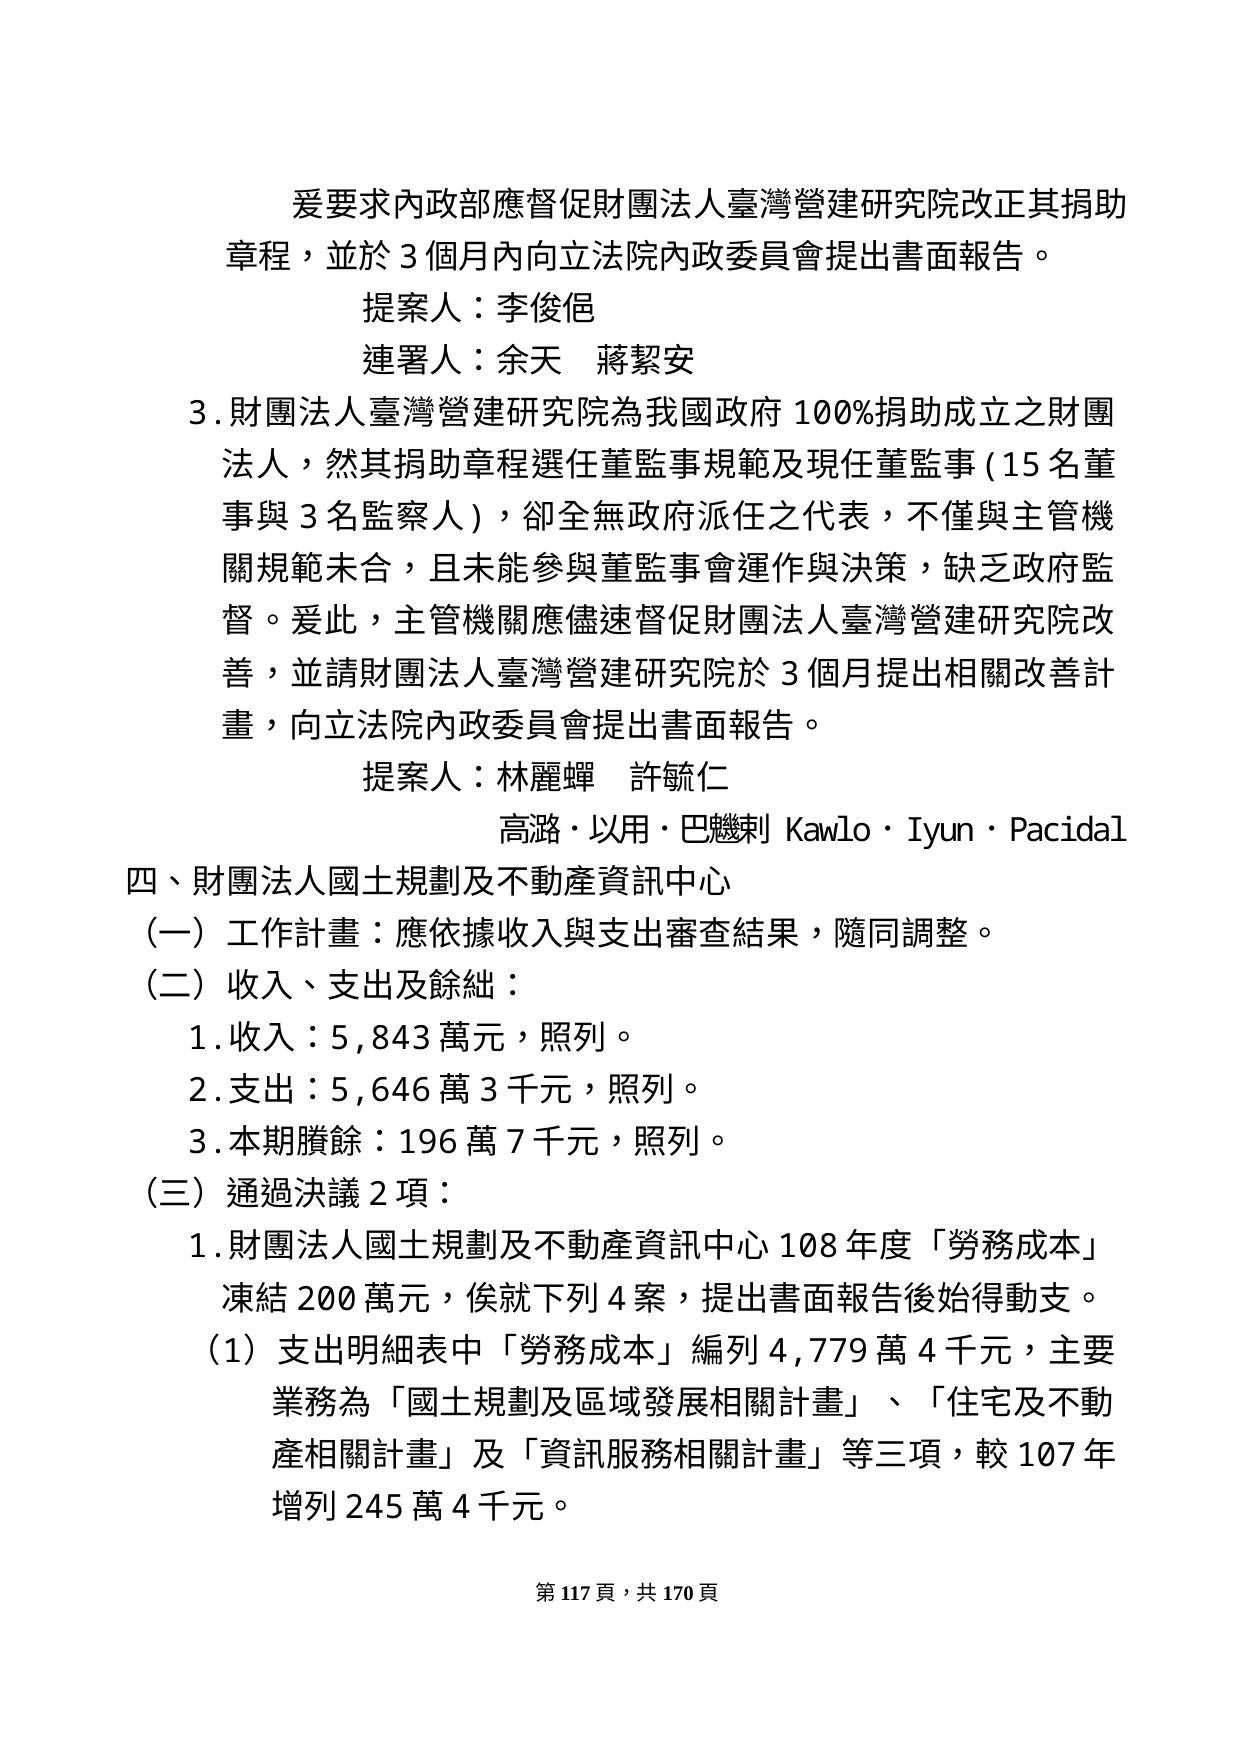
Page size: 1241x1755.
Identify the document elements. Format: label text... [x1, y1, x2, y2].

text （一）工作計畫：應依據收入與支出審查結果，隨同調整。 [125, 904, 1116, 956]
text 1.財團法人國土規劃及不動產資訊中心108年度「勞務成本」凍結200萬元，俟就下列4案，提出書面報告後始得動支。 [187, 1216, 1116, 1320]
text 四、財團法人國土規劃及不動產資訊中心 [125, 852, 1116, 904]
text （1）支出明細表中「勞務成本」編列4,779萬4千元，主要業務為「國土規劃及區域發展相關計畫」、「住宅及不動產相關計畫」及「資訊服務相關計畫」等三項，較107年增列245萬4千元。 [187, 1320, 1116, 1529]
text 提案人：李俊俋 [362, 279, 1129, 331]
text （三）通過決議2項： [125, 1164, 1116, 1216]
text （二）收入、支出及餘絀： [125, 956, 1116, 1008]
text 3.財團法人臺灣營建研究院為我國政府100%捐助成立之財團法人，然其捐助章程選任董監事規範及現任董監事(15名董事與3名監察人)，卻全無政府派任之代表，不僅與主管機關規範未合，且未能參與董監事會運作與決策，缺乏政府監督。爰此，主管機關應儘速督促財團法人臺灣營建研究院改善，並請財團法人臺灣營建研究院於3個月提出相關改善計畫，向立法院內政委員會提出書面報告。 [187, 383, 1116, 747]
text 3.本期賸餘：196萬7千元，照列。 [187, 1112, 1116, 1164]
text 爰要求內政部應督促財團法人臺灣營建研究院改正其捐助章程，並於3個月內向立法院內政委員會提出書面報告。 [225, 174, 1129, 279]
text 連署人：余天 蔣絜安 [362, 331, 1129, 383]
text 高潞．以用．巴魕剌 Kawlo．Iyun．Pacidal [125, 799, 1129, 852]
text 提案人：林麗蟬 許毓仁 [362, 747, 1129, 799]
text 2.支出：5,646萬3千元，照列。 [187, 1060, 1116, 1112]
text 1.收入：5,843萬元，照列。 [187, 1008, 1116, 1060]
